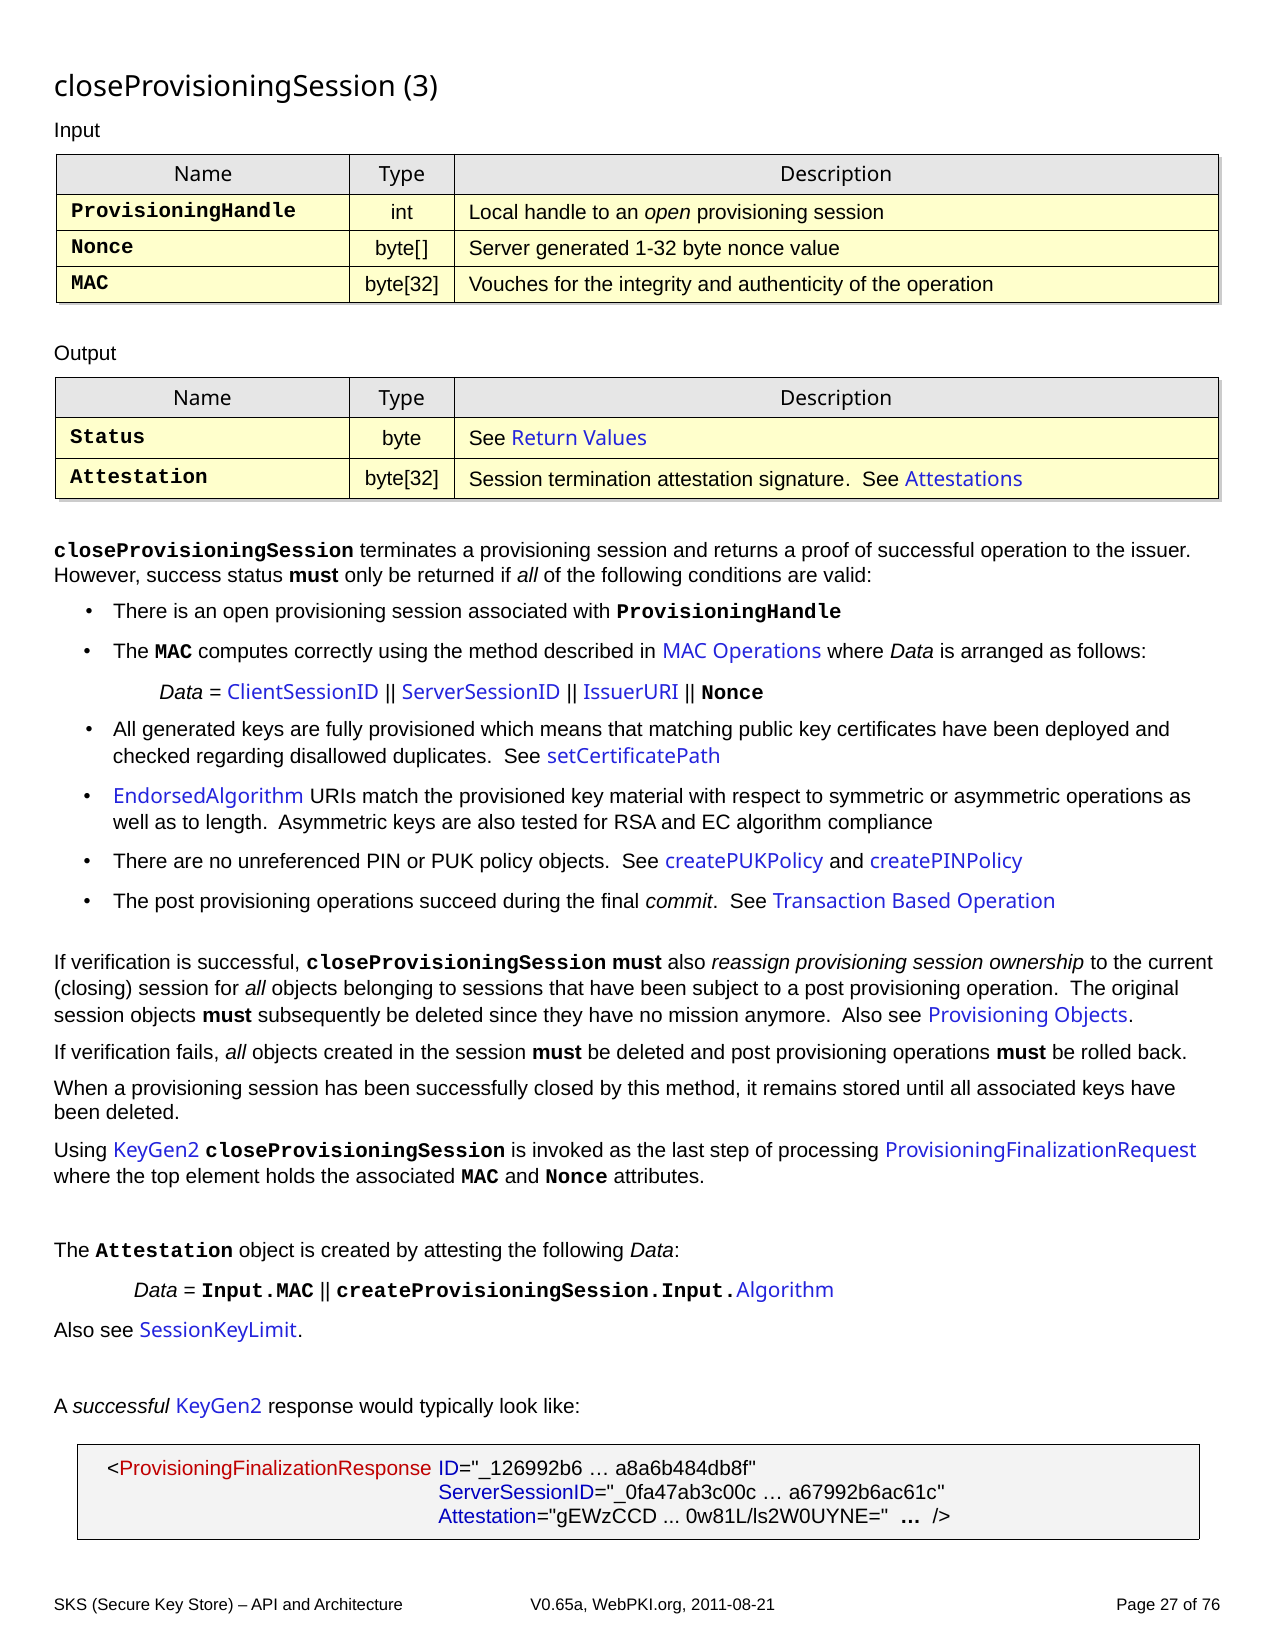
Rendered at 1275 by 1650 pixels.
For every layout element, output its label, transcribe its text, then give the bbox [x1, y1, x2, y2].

list There is an open provisioning session associated with ProvisioningHandle [85, 599, 1221, 625]
table_cell byte⁮[32] [350, 267, 454, 302]
text When a provisioning session has been successfully closed by this method, it remains stored until all associated keys have been deleted. [54, 1076, 1221, 1124]
list There are no unreferenced PIN or PUK policy objects. See createPUKPolicy and createPINPolicy [83, 846, 1221, 874]
table_cell int [350, 195, 454, 230]
table_header Name [57, 155, 349, 194]
table_header Type [350, 378, 454, 417]
subtitle closeProvisioningSession (3) [54, 66, 1221, 105]
table_cell Nonce [57, 231, 349, 266]
list The post provisioning operations succeed during the final commit. See Transaction Based Operation [83, 886, 1221, 914]
table_cell Session termination attestation signature. See Attestations [455, 459, 1218, 498]
list EndorsedAlgorithm URIs match the provisioned key material with respect to symmetric or asymmetric operations as well as to length. Asymmetric keys are also tested for RSA and EC algorithm compliance [83, 782, 1221, 834]
table_cell Local handle to an open provisioning session [455, 195, 1218, 230]
list The MAC computes correctly using the method described in MAC Operations where Data is arranged as follows: [83, 637, 1221, 665]
table_header Name [56, 378, 349, 417]
table_cell Vouches for the integrity and authenticity of the operation [455, 267, 1218, 302]
table_cell byte[ ] [350, 231, 454, 266]
table_header Description [455, 155, 1218, 194]
text Using KeyGen2 closeProvisioningSession is invoked as the last step of processing ProvisioningFinalizationRequest where the top element holds the associated MAC and Nonce attributes. [54, 1136, 1221, 1190]
text If verification fails, all objects created in the session must be deleted and post provisioning operations must be rolled back. [54, 1040, 1221, 1064]
table_cell byte [350, 418, 454, 458]
table_cell byte[32] [350, 459, 454, 498]
list Data = ClientSessionID || ServerSessionID || IssuerURI || Nonce [83, 677, 1221, 706]
text If verification is successful, closeProvisioningSession must also reassign provisioning session ownership to the current (closing) session for all objects belonging to sessions that have been subject to a post provisioning operation. The original session objects must subsequently be deleted since they have no mission anymore. Also see Provisioning Objects. [54, 950, 1221, 1028]
text The Attestation object is created by attesting the following Data: [54, 1237, 1221, 1263]
table_cell Attestation [56, 459, 349, 498]
table_cell Server generated 1-32 byte nonce value [455, 231, 1218, 266]
text Also see SessionKeyLimit. [54, 1315, 1221, 1344]
text Input [54, 118, 1221, 142]
text closeProvisioningSession terminates a provisioning session and returns a proof of successful operation to the issuer. However, success status must only be returned if all of the following conditions are valid: [54, 537, 1221, 587]
text Data = Input.MAC || createProvisioningSession.Input.Algorithm [54, 1275, 1221, 1303]
table_header Type [350, 155, 454, 194]
list All generated keys are fully provisioned which means that matching public key certificates have been deployed and checked regarding disallowed duplicates. See setCertificatePath [85, 717, 1221, 770]
table_cell MAC [57, 267, 349, 302]
table_header Description [455, 378, 1218, 417]
text Output [54, 341, 1221, 365]
table_cell ProvisioningHandle [57, 195, 349, 230]
table_header <ProvisioningFinalizationResponse ID="_126992b6 … a8a6b484db8f" ServerSessionID="_0fa47ab3c00c … a67992b6ac61c" Attestation="gEWzCCD ... 0w81L/ls2W0UYNE=" … /> [78, 1445, 1199, 1539]
text A successful KeyGen2 response would typically look like: [54, 1391, 1221, 1420]
table_cell Status [56, 418, 349, 458]
table_cell See Return Values [455, 418, 1218, 458]
